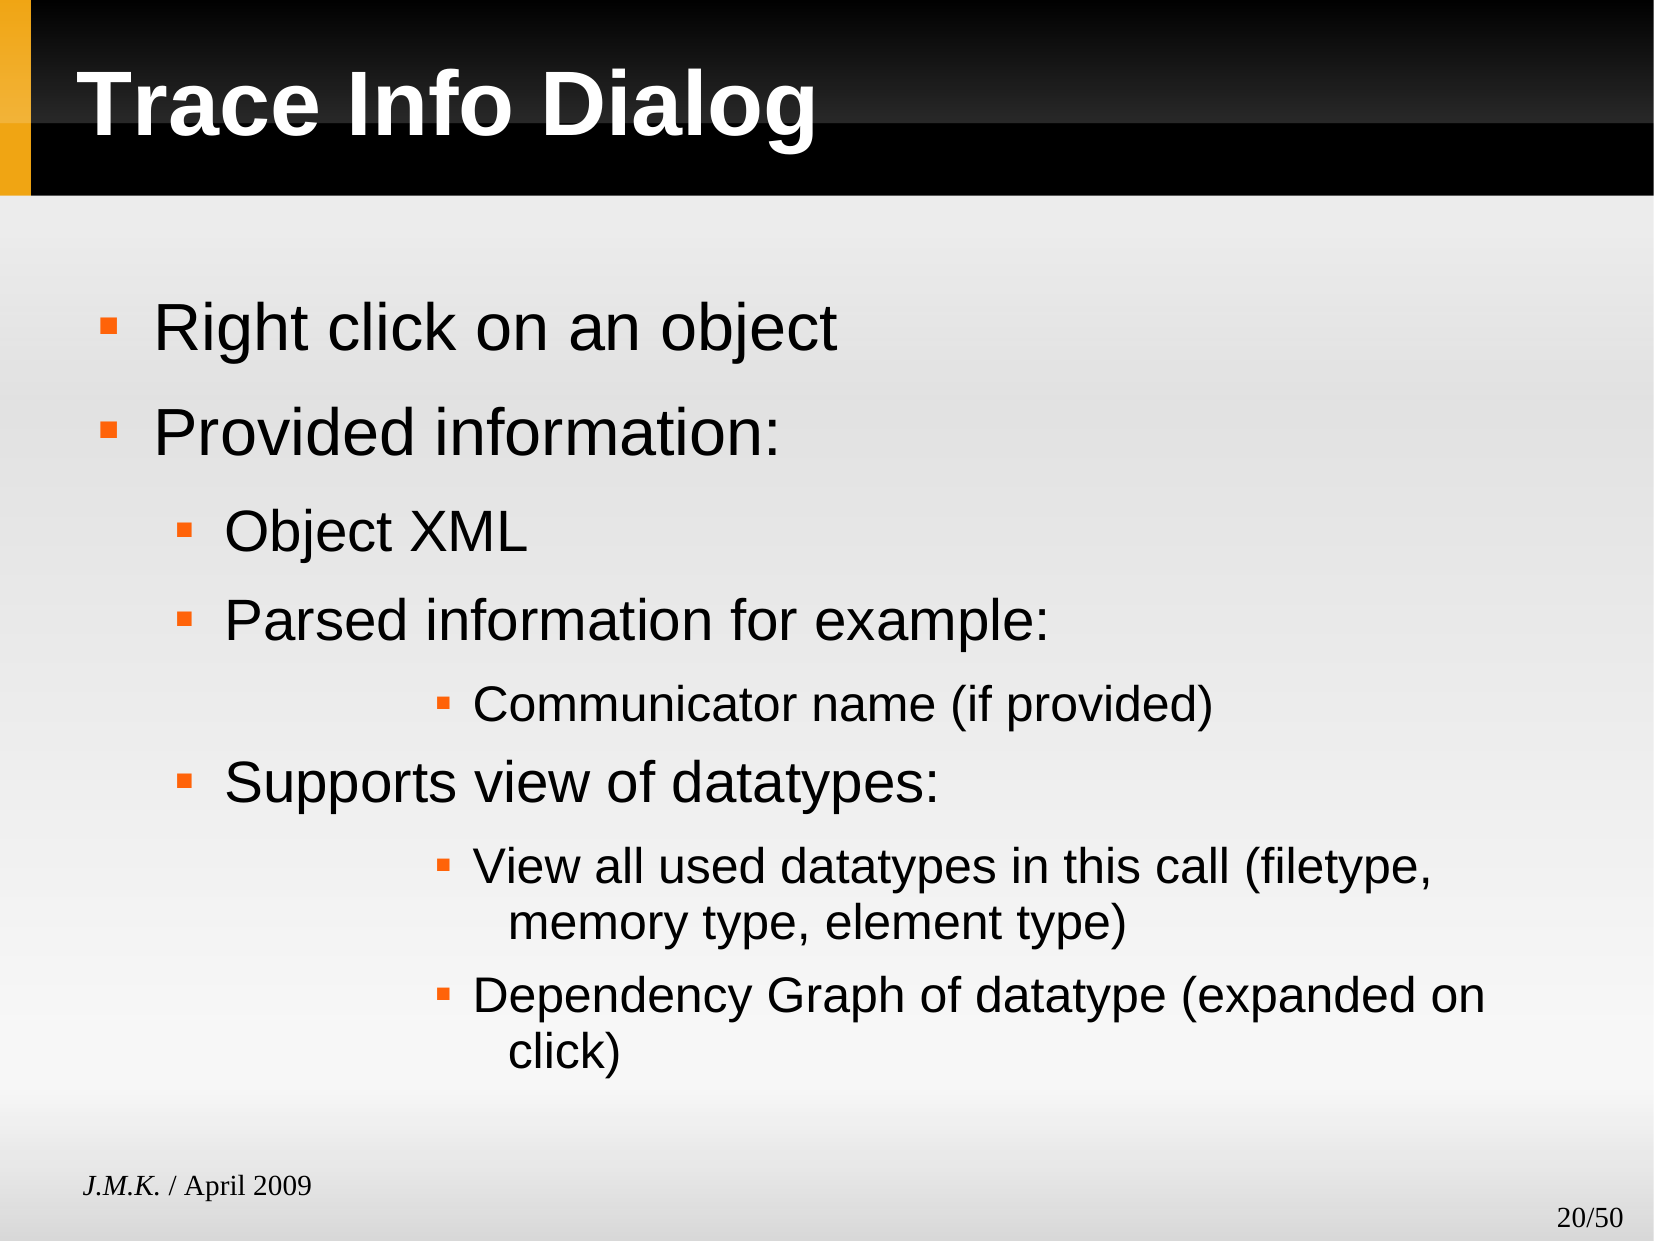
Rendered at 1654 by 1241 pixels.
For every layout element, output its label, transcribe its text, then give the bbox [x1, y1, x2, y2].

list Right click on an object Provided information: Object XML Parsed information for example: Communicator name (if provided) Supports view of datatypes: View all used datatypes in this call (filetype, memory type, element type) Dependency Graph of datatype (expanded on click) [82, 290, 1571, 1094]
title Trace Info Dialog [76, 7, 1565, 200]
picture [0, 0, 1654, 1241]
